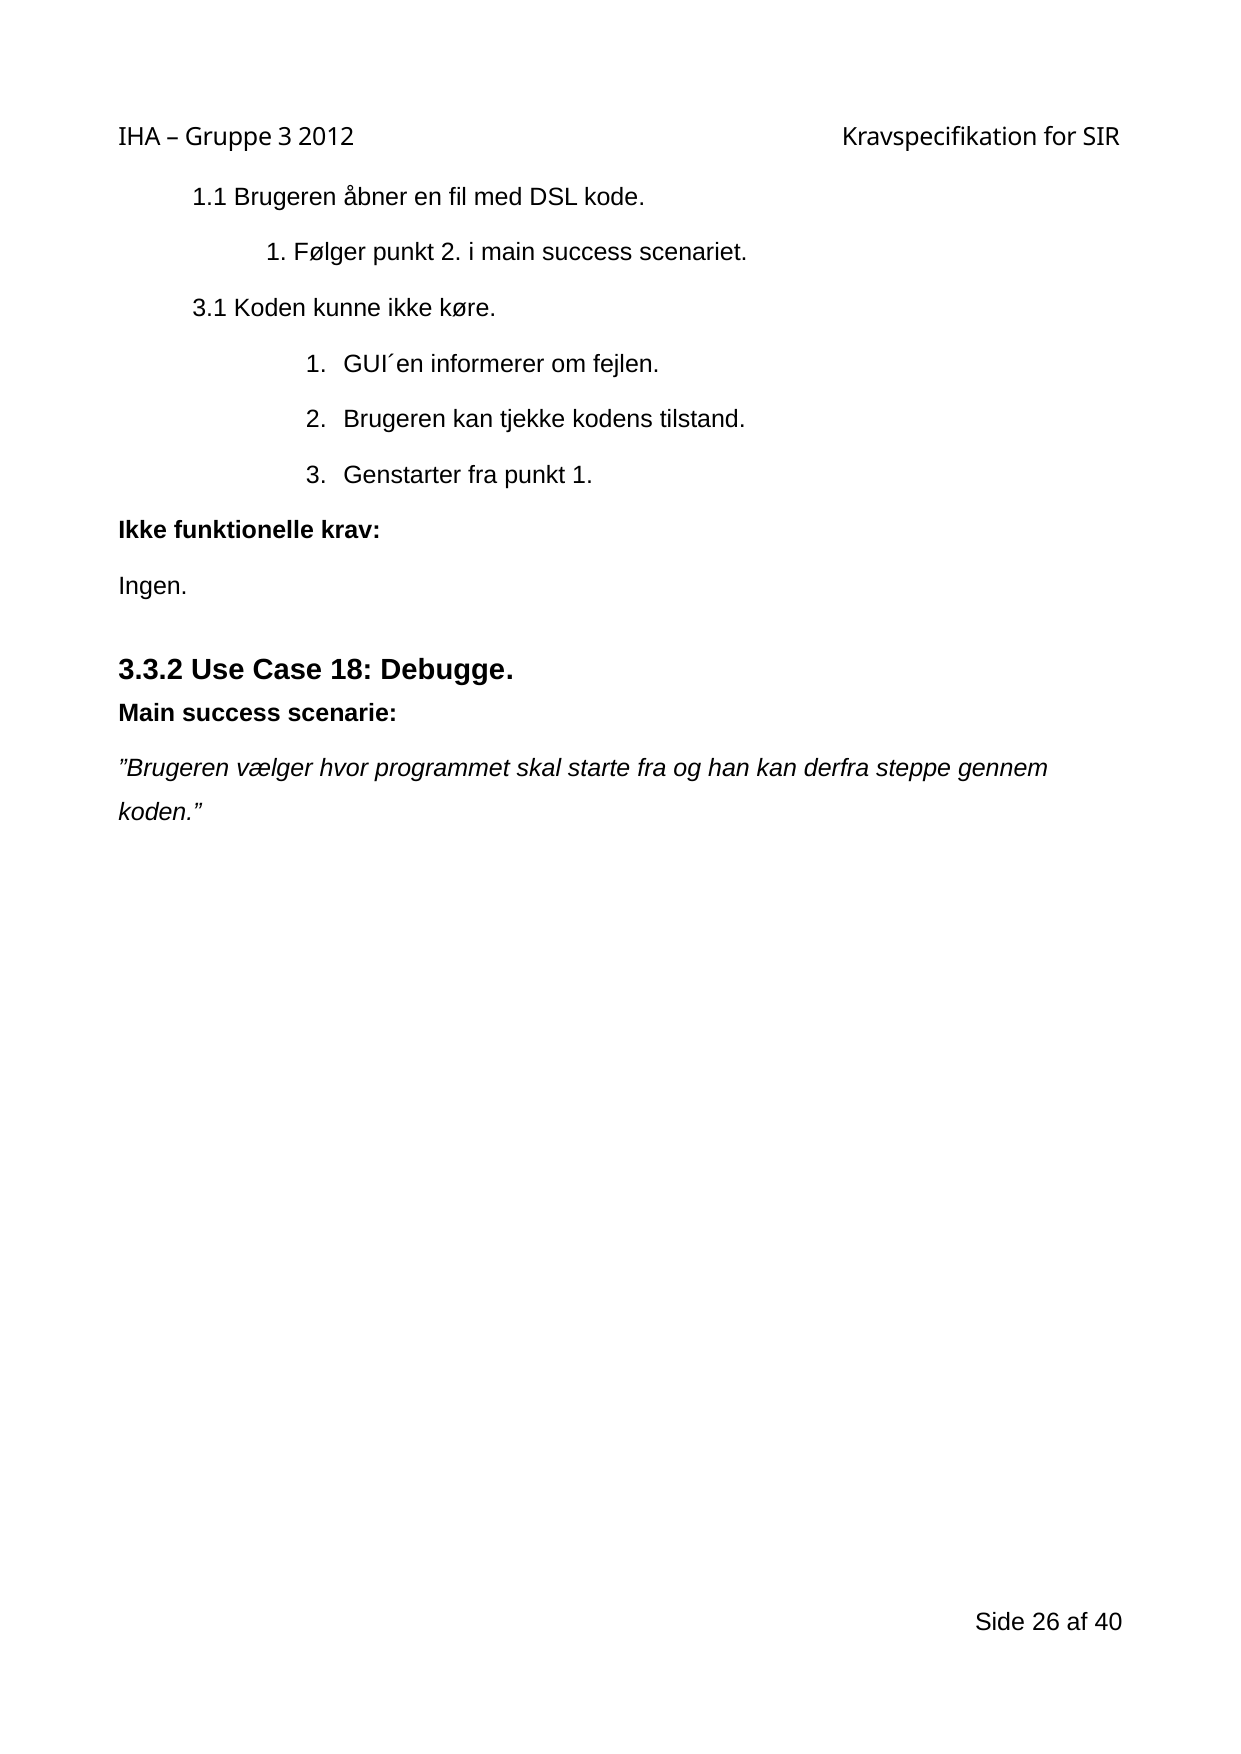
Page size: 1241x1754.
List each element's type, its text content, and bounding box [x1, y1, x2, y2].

list Genstarter fra punkt 1. [306, 460, 1122, 488]
text Main success scenarie: [118, 698, 1122, 726]
text 3.1 Koden kunne ikke køre. [118, 293, 1122, 322]
list Brugeren kan tjekke kodens tilstand. [306, 404, 1122, 433]
text Ingen. [118, 571, 1122, 600]
list GUI´en informerer om fejlen. [306, 348, 1122, 377]
subtitle 3.3.2 Use Case 18: Debugge. [118, 652, 1122, 685]
text ”Brugeren vælger hvor programmet skal starte fra og han kan derfra steppe gennem koden.” [118, 753, 1122, 825]
text Ikke funktionelle krav: [118, 515, 1122, 544]
text 1.1 Brugeren åbner en fil med DSL kode. [118, 182, 1122, 210]
text 1. Følger punkt 2. i main success scenariet. [118, 237, 1122, 266]
